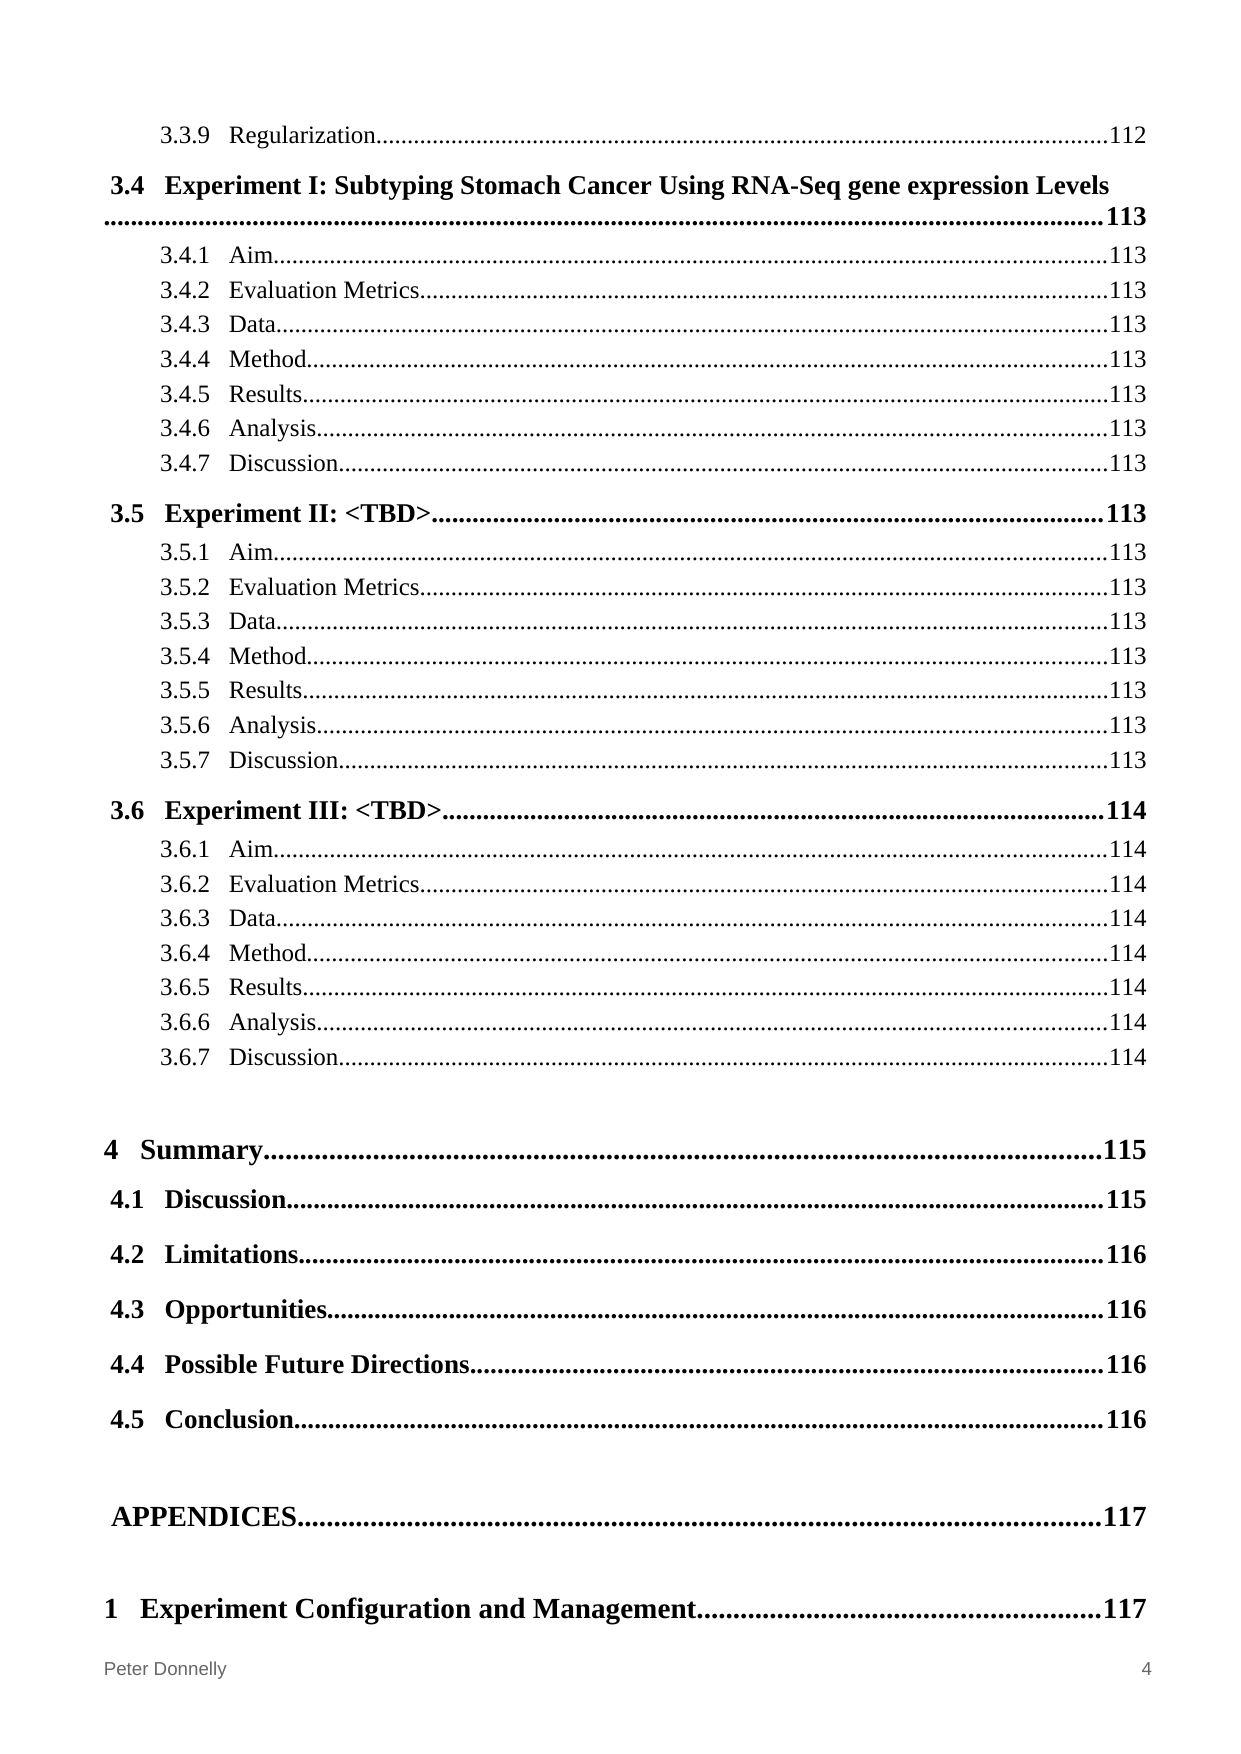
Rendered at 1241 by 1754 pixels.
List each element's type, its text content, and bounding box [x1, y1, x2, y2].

text 3.5.7 Discussion 113 [154, 745, 1146, 773]
text 3.6.7 Discussion 114 [154, 1042, 1146, 1070]
text 4.3 Opportunities 116 [103, 1293, 1146, 1324]
text 3.4.7 Discussion 113 [154, 448, 1146, 477]
text 3.5.1 Aim 113 [154, 537, 1146, 566]
text 3.5.6 Analysis 113 [154, 710, 1146, 739]
text 3.6.6 Analysis 114 [154, 1007, 1146, 1036]
text 3.5.3 Data 113 [154, 606, 1146, 635]
text 3.6.5 Results 114 [154, 972, 1146, 1001]
text APPENDICES 117 [103, 1499, 1146, 1532]
text 3.6.2 Evaluation Metrics 114 [154, 869, 1146, 897]
text 3.5 Experiment II: <TBD> 113 [103, 497, 1146, 528]
text 4.2 Limitations 116 [103, 1238, 1146, 1269]
text 4.4 Possible Future Directions 116 [103, 1348, 1146, 1379]
text 3.4.2 Evaluation Metrics 113 [154, 275, 1146, 304]
text 3.5.5 Results 113 [154, 676, 1146, 704]
text 3.5.2 Evaluation Metrics 113 [154, 572, 1146, 601]
text 3.4.6 Analysis 113 [154, 413, 1146, 442]
text 3.6.1 Aim 114 [154, 834, 1146, 863]
text 3.4.4 Method 113 [154, 344, 1146, 373]
text 3.4 Experiment I: Subtyping Stomach Cancer Using RNA-Seq gene expression Levels 113 [103, 169, 1146, 231]
text 4 Summary 115 [103, 1132, 1146, 1166]
text 4.5 Conclusion 116 [103, 1403, 1146, 1434]
text 3.3.9 Regularization 112 [154, 120, 1146, 148]
text 1 Experiment Configuration and Management 117 [103, 1591, 1146, 1625]
text 3.5.4 Method 113 [154, 641, 1146, 670]
text 3.6 Experiment III: <TBD> 114 [103, 794, 1146, 825]
text 3.4.1 Aim 113 [154, 240, 1146, 269]
text 3.4.3 Data 113 [154, 309, 1146, 338]
text 3.4.5 Results 113 [154, 379, 1146, 407]
text 3.6.4 Method 114 [154, 938, 1146, 967]
text 3.6.3 Data 114 [154, 903, 1146, 932]
text 4.1 Discussion 115 [103, 1183, 1146, 1215]
